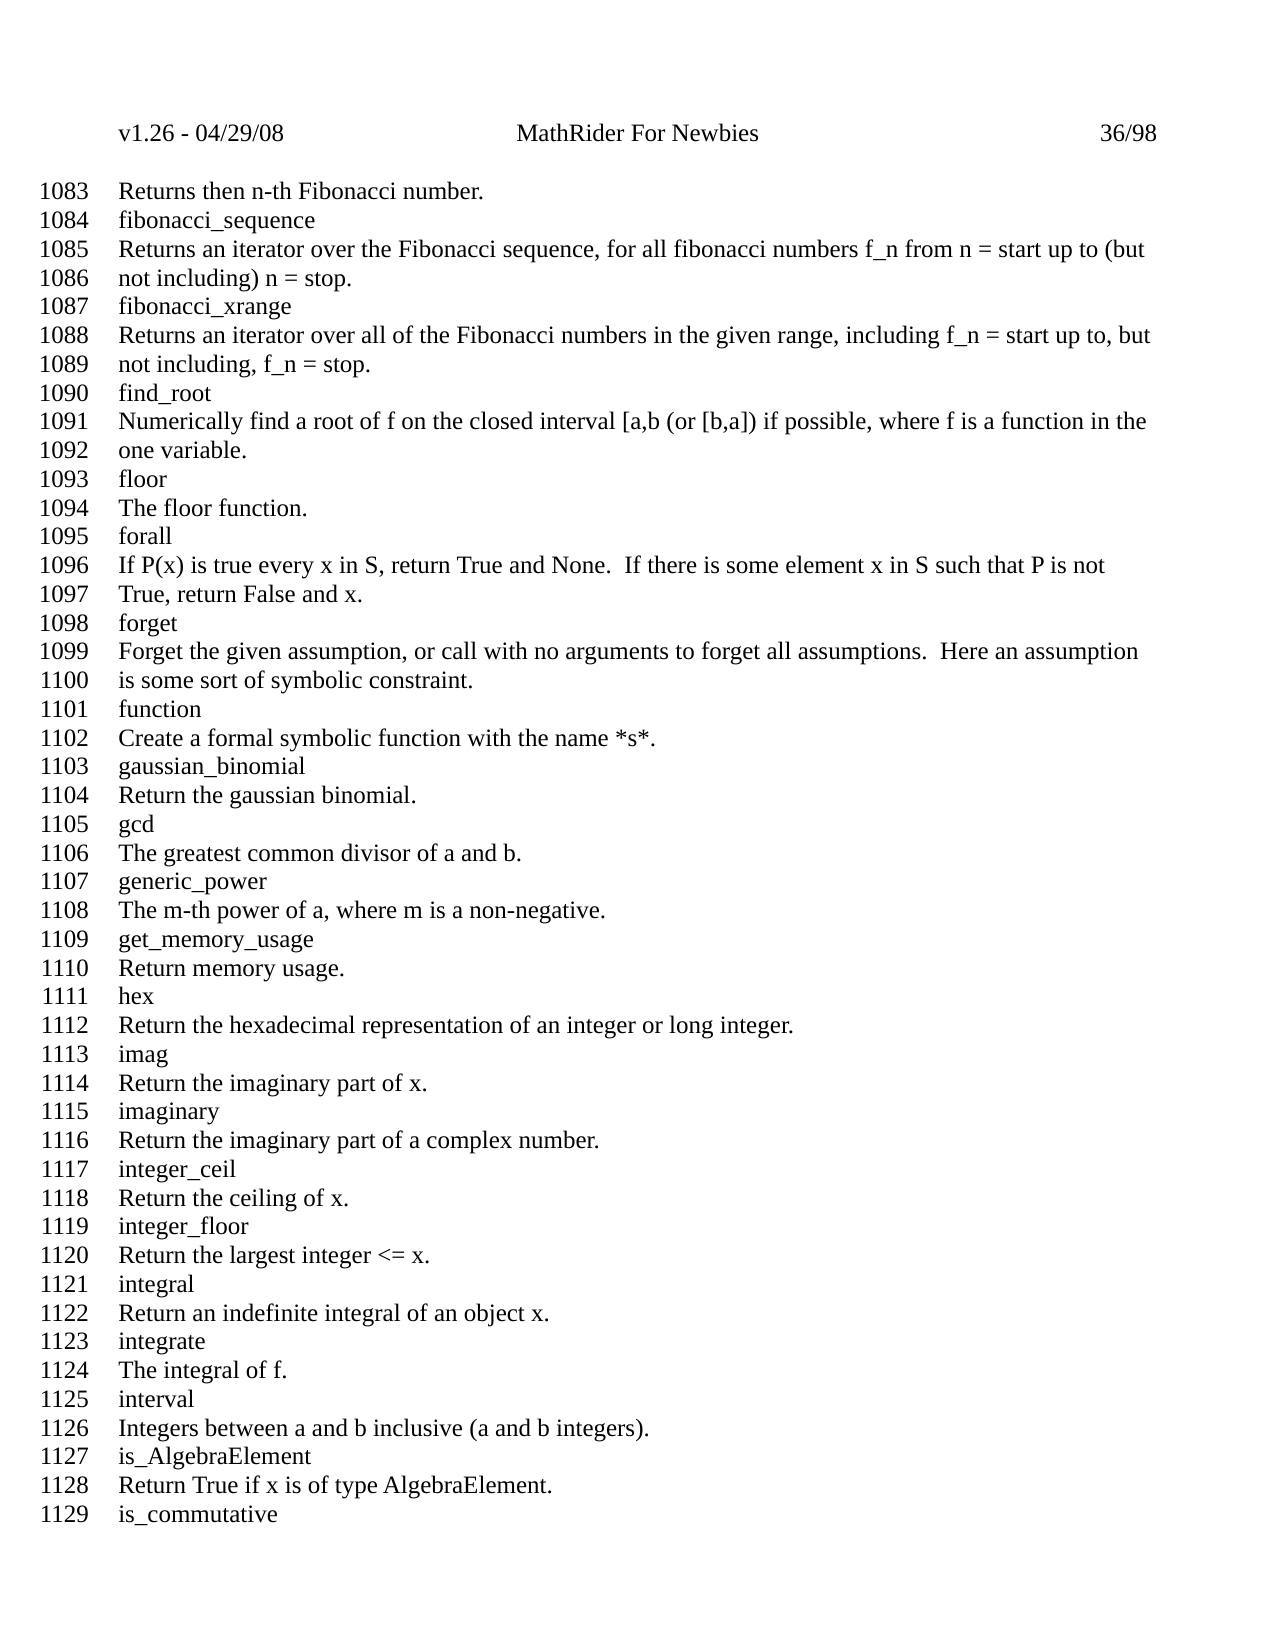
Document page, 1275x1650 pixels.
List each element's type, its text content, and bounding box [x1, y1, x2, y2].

text integer_floor [118, 1211, 1157, 1240]
text integrate [118, 1326, 1157, 1355]
text floor [118, 464, 1157, 493]
text Return the largest integer <= x. [118, 1240, 1157, 1269]
text imaginary [118, 1096, 1157, 1125]
text forall [118, 521, 1157, 550]
text Return the imaginary part of x. [118, 1068, 1157, 1096]
text imag [118, 1039, 1157, 1068]
text integral [118, 1269, 1157, 1298]
text fibonacci_sequence [118, 205, 1157, 234]
text gcd [118, 809, 1157, 838]
text Returns then n-th Fibonacci number. [118, 176, 1157, 205]
text Create a formal symbolic function with the name *s*. [118, 723, 1157, 751]
text The greatest common divisor of a and b. [118, 838, 1157, 866]
text If P(x) is true every x in S, return True and None. If there is some element x in S such that P is not True, return False and x. [118, 550, 1157, 608]
text Return True if x is of type AlgebraElement. [118, 1470, 1157, 1499]
text Return the ceiling of x. [118, 1183, 1157, 1211]
text is_AlgebraElement [118, 1441, 1157, 1470]
text The floor function. [118, 493, 1157, 521]
text hex [118, 981, 1157, 1010]
text forget [118, 608, 1157, 636]
text The integral of f. [118, 1355, 1157, 1384]
text The m-th power of a, where m is a non-negative. [118, 895, 1157, 924]
text gaussian_binomial [118, 751, 1157, 780]
text function [118, 694, 1157, 723]
text integer_ceil [118, 1154, 1157, 1183]
text find_root [118, 378, 1157, 406]
text interval [118, 1384, 1157, 1413]
text Returns an iterator over all of the Fibonacci numbers in the given range, including f_n = start up to, but not including, f_n = stop. [118, 320, 1157, 378]
text Return the imaginary part of a complex number. [118, 1125, 1157, 1154]
text Numerically find a root of f on the closed interval [a,b (or [b,a]) if possible, where f is a function in the one variable. [118, 406, 1157, 464]
text get_memory_usage [118, 924, 1157, 953]
text Integers between a and b inclusive (a and b integers). [118, 1413, 1157, 1441]
text Return an indefinite integral of an object x. [118, 1298, 1157, 1326]
text is_commutative [118, 1499, 1157, 1528]
text Forget the given assumption, or call with no arguments to forget all assumptions. Here an assumption is some sort of symbolic constraint. [118, 636, 1157, 694]
text Return the gaussian binomial. [118, 780, 1157, 809]
text fibonacci_xrange [118, 291, 1157, 320]
text Return the hexadecimal representation of an integer or long integer. [118, 1010, 1157, 1039]
text generic_power [118, 866, 1157, 895]
text Return memory usage. [118, 953, 1157, 981]
text Returns an iterator over the Fibonacci sequence, for all fibonacci numbers f_n from n = start up to (but not including) n = stop. [118, 234, 1157, 291]
